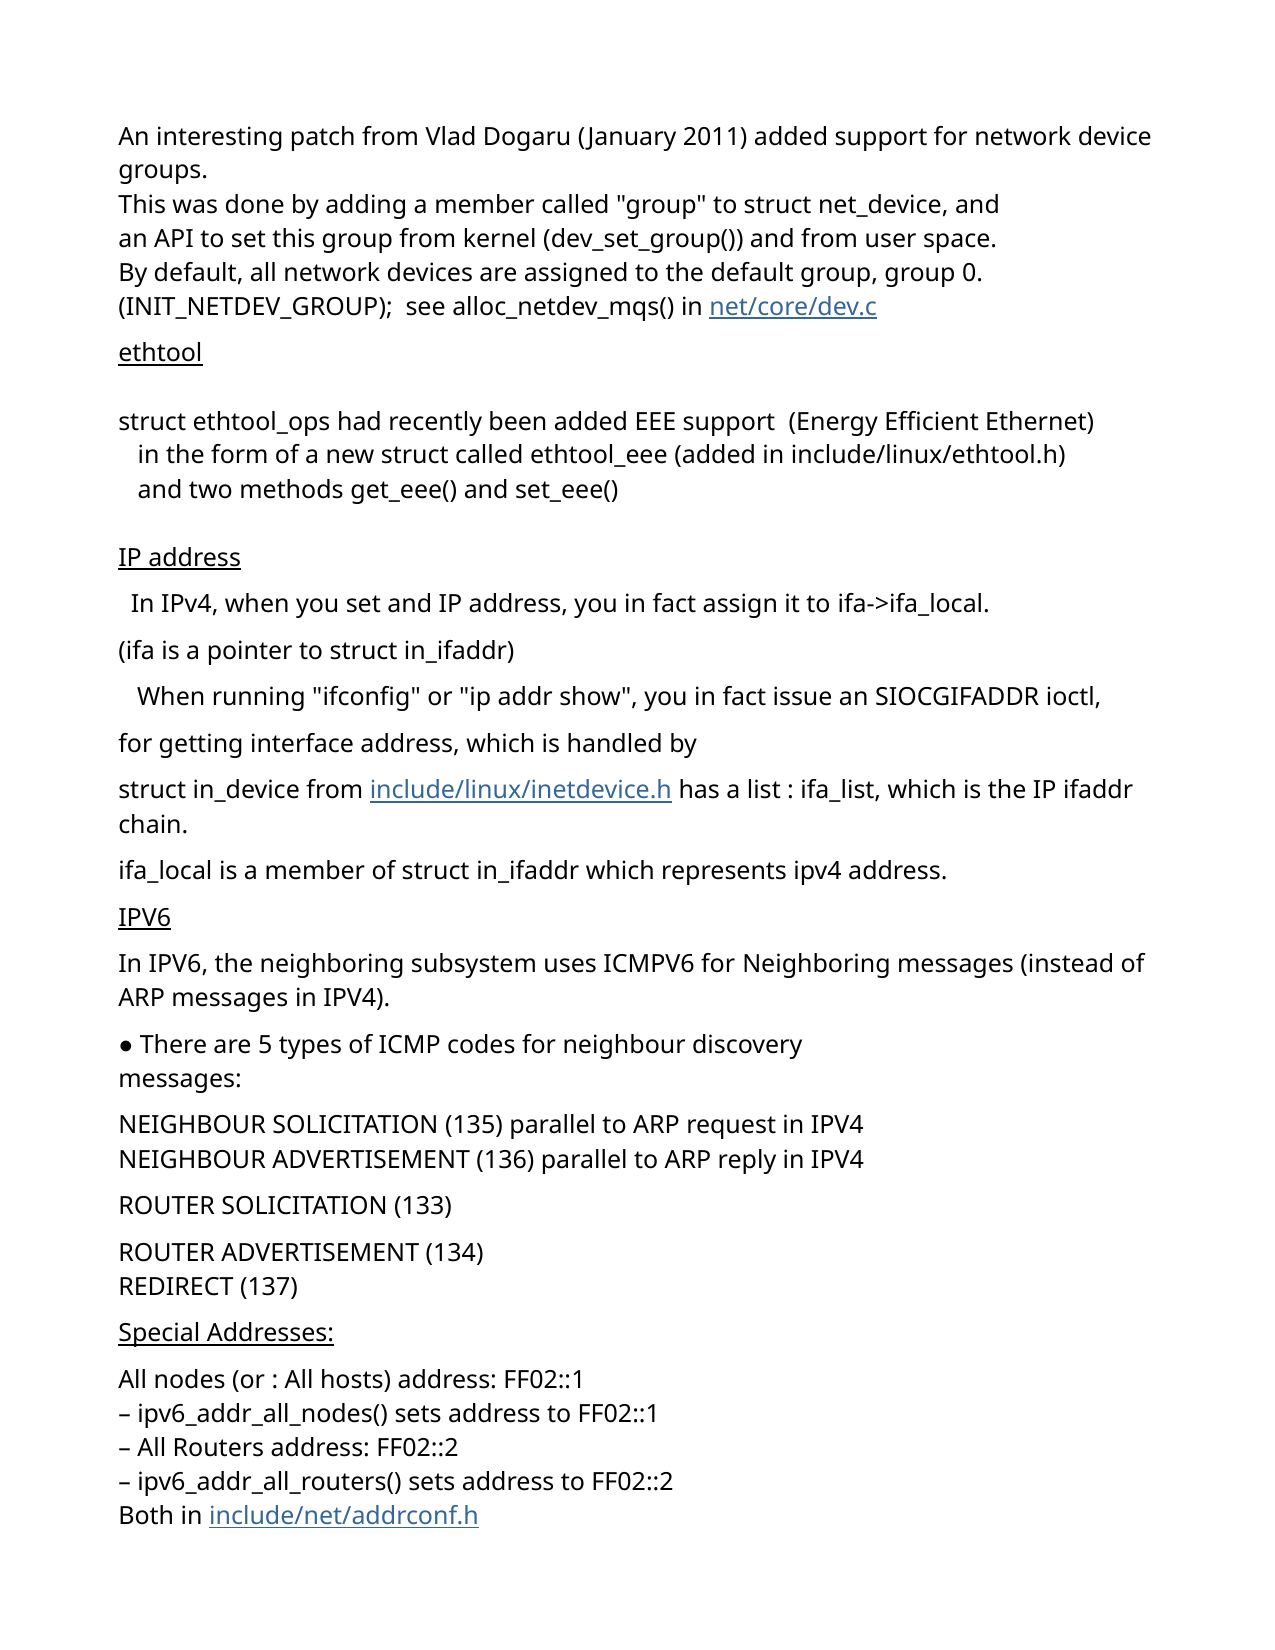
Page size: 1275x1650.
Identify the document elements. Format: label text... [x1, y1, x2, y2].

text Special Addresses: [118, 1315, 1157, 1349]
text NEIGHBOUR SOLICITATION (135) parallel to ARP request in IPV4 NEIGHBOUR ADVERTISEMENT (136) parallel to ARP reply in IPV4 [118, 1107, 1157, 1175]
text ROUTER SOLICITATION (133) [118, 1188, 1157, 1222]
text ifa_local is a member of struct in_ifaddr which represents ipv4 address. [118, 853, 1157, 887]
text ● There are 5 types of ICMP codes for neighbour discovery messages: [118, 1027, 1157, 1095]
text IPV6 [118, 899, 1157, 933]
text ROUTER ADVERTISEMENT (134) REDIRECT (137) [118, 1234, 1157, 1302]
text All nodes (or : All hosts) address: FF02::1 – ipv6_addr_all_nodes() sets address to FF02::1 – All Routers address: FF02::2 – ipv6_addr_all_routers() sets address to FF02::2 Both in include/net/addrconf.h [118, 1362, 1157, 1532]
text In IPV6, the neighboring subsystem uses ICMPV6 for Neighboring messages (instead of ARP messages in IPV4). [118, 946, 1157, 1014]
text An interesting patch from Vlad Dogaru (January 2011) added support for network device groups. This was done by adding a member called "group" to struct net_device, and an API to set this group from kernel (dev_set_group()) and from user space. By default, all network devices are assigned to the default group, group 0. (INIT_NETDEV_GROUP); see alloc_netdev_mqs() in net/core/dev.c [118, 118, 1157, 322]
text for getting interface address, which is handled by [118, 726, 1157, 760]
text ethtool struct ethtool_ops had recently been added EEE support (Energy Efficient Ethernet) in the form of a new struct called ethtool_eee (added in include/linux/ethtool.h) and two methods get_eee() and set_eee() IP address [118, 335, 1157, 573]
text In IPv4, when you set and IP address, you in fact assign it to ifa->ifa_local. [118, 586, 1157, 620]
text (ifa is a pointer to struct in_ifaddr) [118, 632, 1157, 667]
text When running "ifconfig" or "ip addr show", you in fact issue an SIOCGIFADDR ioctl, [118, 679, 1157, 713]
text struct in_device from include/linux/inetdevice.h has a list : ifa_list, which is the IP ifaddr chain. [118, 772, 1157, 840]
